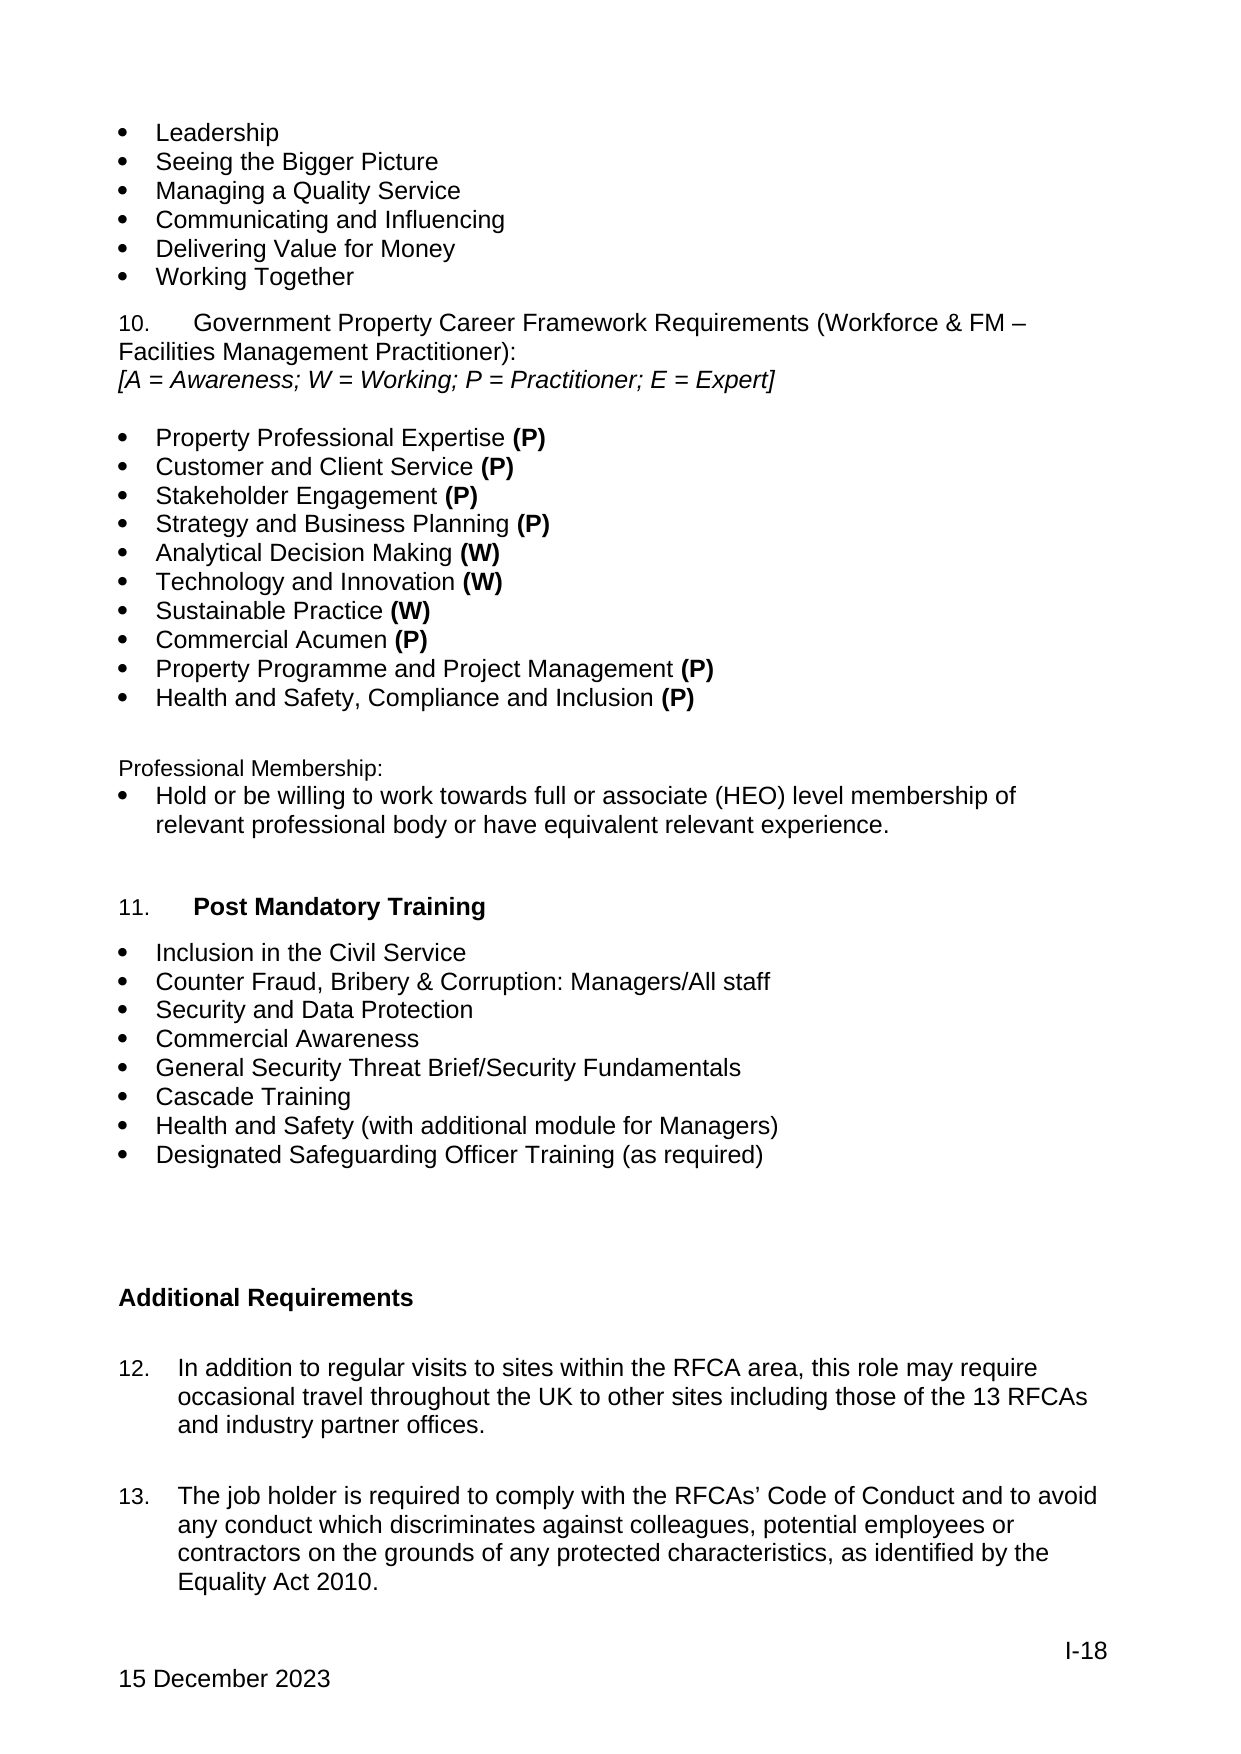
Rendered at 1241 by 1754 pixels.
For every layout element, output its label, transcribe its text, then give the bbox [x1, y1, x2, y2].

list Property Programme and Project Management (P) [118, 654, 1107, 683]
list Government Property Career Framework Requirements (Workforce & FM – Facilities Management Practitioner): [118, 308, 1107, 365]
list Inclusion in the Civil Service [118, 938, 1107, 966]
list Strategy and Business Planning (P) [118, 509, 1107, 538]
text Professional Membership: [118, 754, 1107, 781]
list In addition to regular visits to sites within the RFCA area, this role may require occasional travel throughout the UK to other sites including those of the 13 RFCAs and industry partner offices. [118, 1353, 1107, 1439]
list Sustainable Practice (W) [118, 596, 1107, 625]
list Seeing the Bigger Picture [118, 147, 1107, 176]
list Post Mandatory Training [118, 892, 1107, 921]
list Delivering Value for Money [118, 233, 1107, 262]
list Property Professional Expertise (P) [118, 423, 1107, 452]
list Cascade Training [118, 1082, 1107, 1111]
list The job holder is required to comply with the RFCAs’ Code of Conduct and to avoid any conduct which discriminates against colleagues, potential employees or contractors on the grounds of any protected characteristics, as identified by the Equality Act 2010. [118, 1481, 1107, 1596]
list General Security Threat Brief/Security Fundamentals [118, 1053, 1107, 1082]
list Technology and Innovation (W) [118, 567, 1107, 596]
list Working Together [118, 262, 1107, 291]
list Leadership [118, 118, 1107, 147]
list Health and Safety (with additional module for Managers) [118, 1111, 1107, 1139]
list Commercial Awareness [118, 1024, 1107, 1053]
list Stakeholder Engagement (P) [118, 481, 1107, 509]
text [A = Awareness; W = Working; P = Practitioner; E = Expert] [118, 365, 1107, 394]
list Hold or be willing to work towards full or associate (HEO) level membership of relevant professional body or have equivalent relevant experience. [118, 781, 1107, 838]
list Communicating and Influencing [118, 205, 1107, 233]
list Designated Safeguarding Officer Training (as required) [118, 1139, 1107, 1168]
list Customer and Client Service (P) [118, 452, 1107, 481]
list Managing a Quality Service [118, 176, 1107, 205]
list Counter Fraud, Bribery & Corruption: Managers/All staff [118, 966, 1107, 995]
list Commercial Acumen (P) [118, 625, 1107, 654]
list Security and Data Protection [118, 995, 1107, 1024]
text Additional Requirements [118, 1282, 1107, 1311]
list Analytical Decision Making (W) [118, 538, 1107, 567]
list Health and Safety, Compliance and Inclusion (P) [118, 683, 1107, 711]
